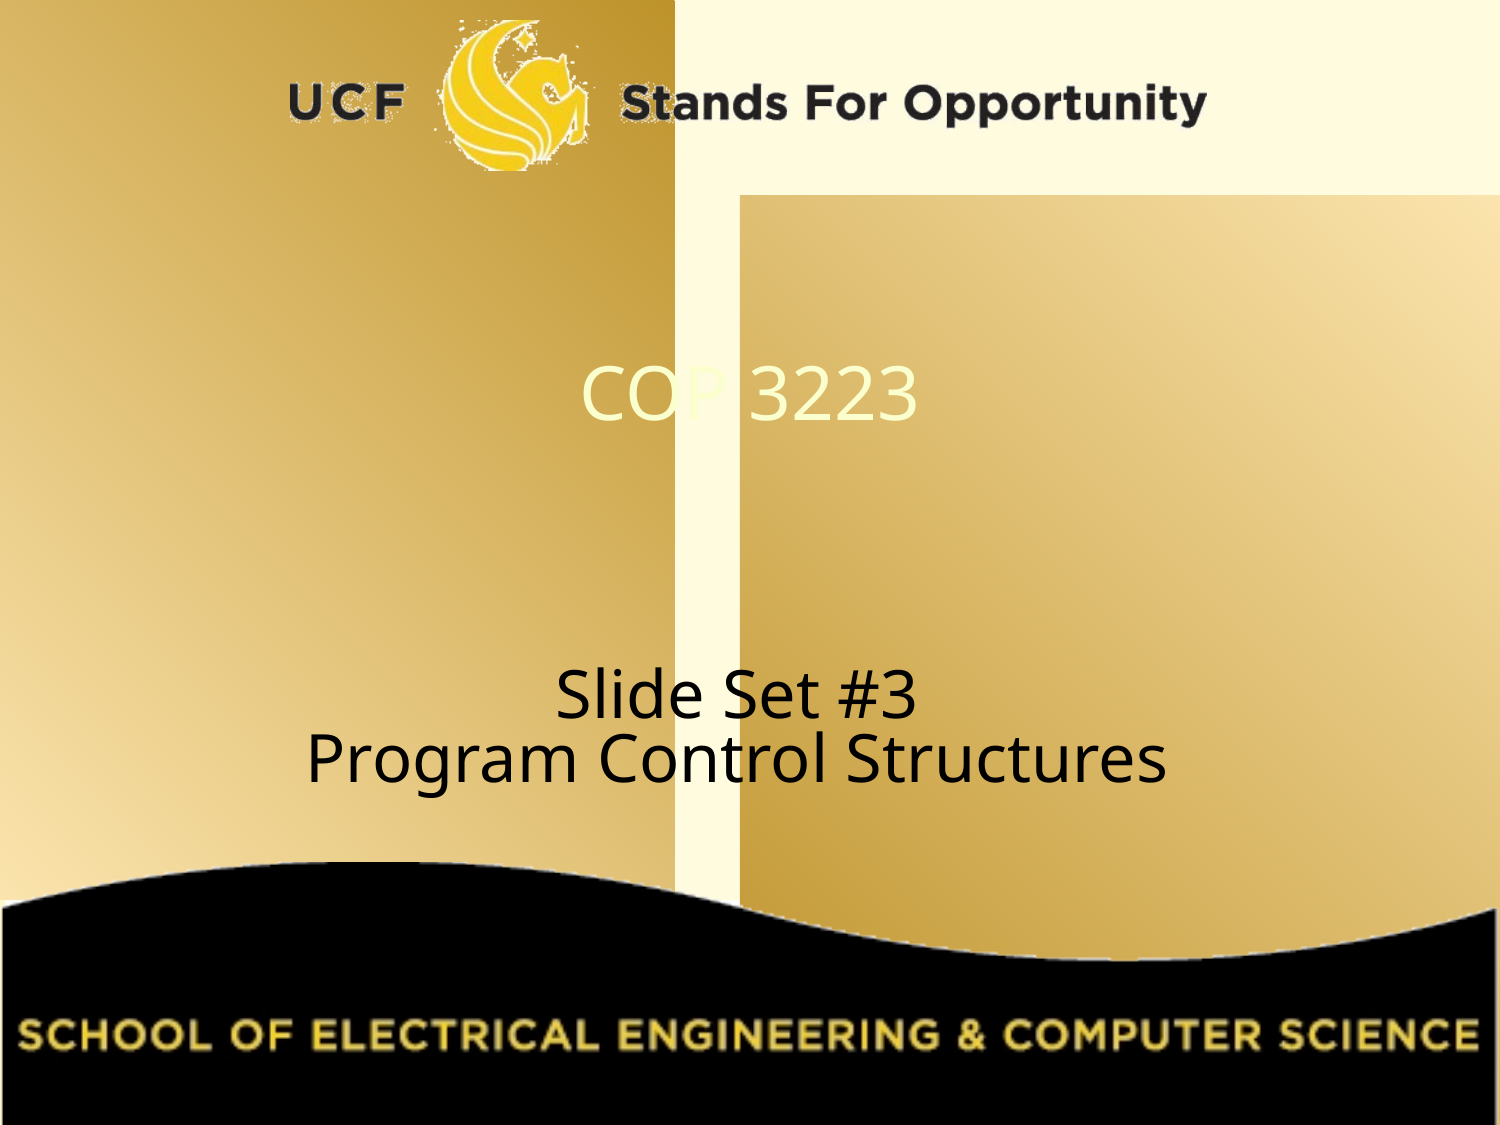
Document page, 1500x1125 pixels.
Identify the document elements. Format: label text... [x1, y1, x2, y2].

picture [290, 20, 1207, 171]
text_box Slide Set #3 Program Control Structures [62, 612, 1413, 850]
text_box COP 3223 [112, 224, 1388, 466]
picture [0, 862, 1500, 1125]
